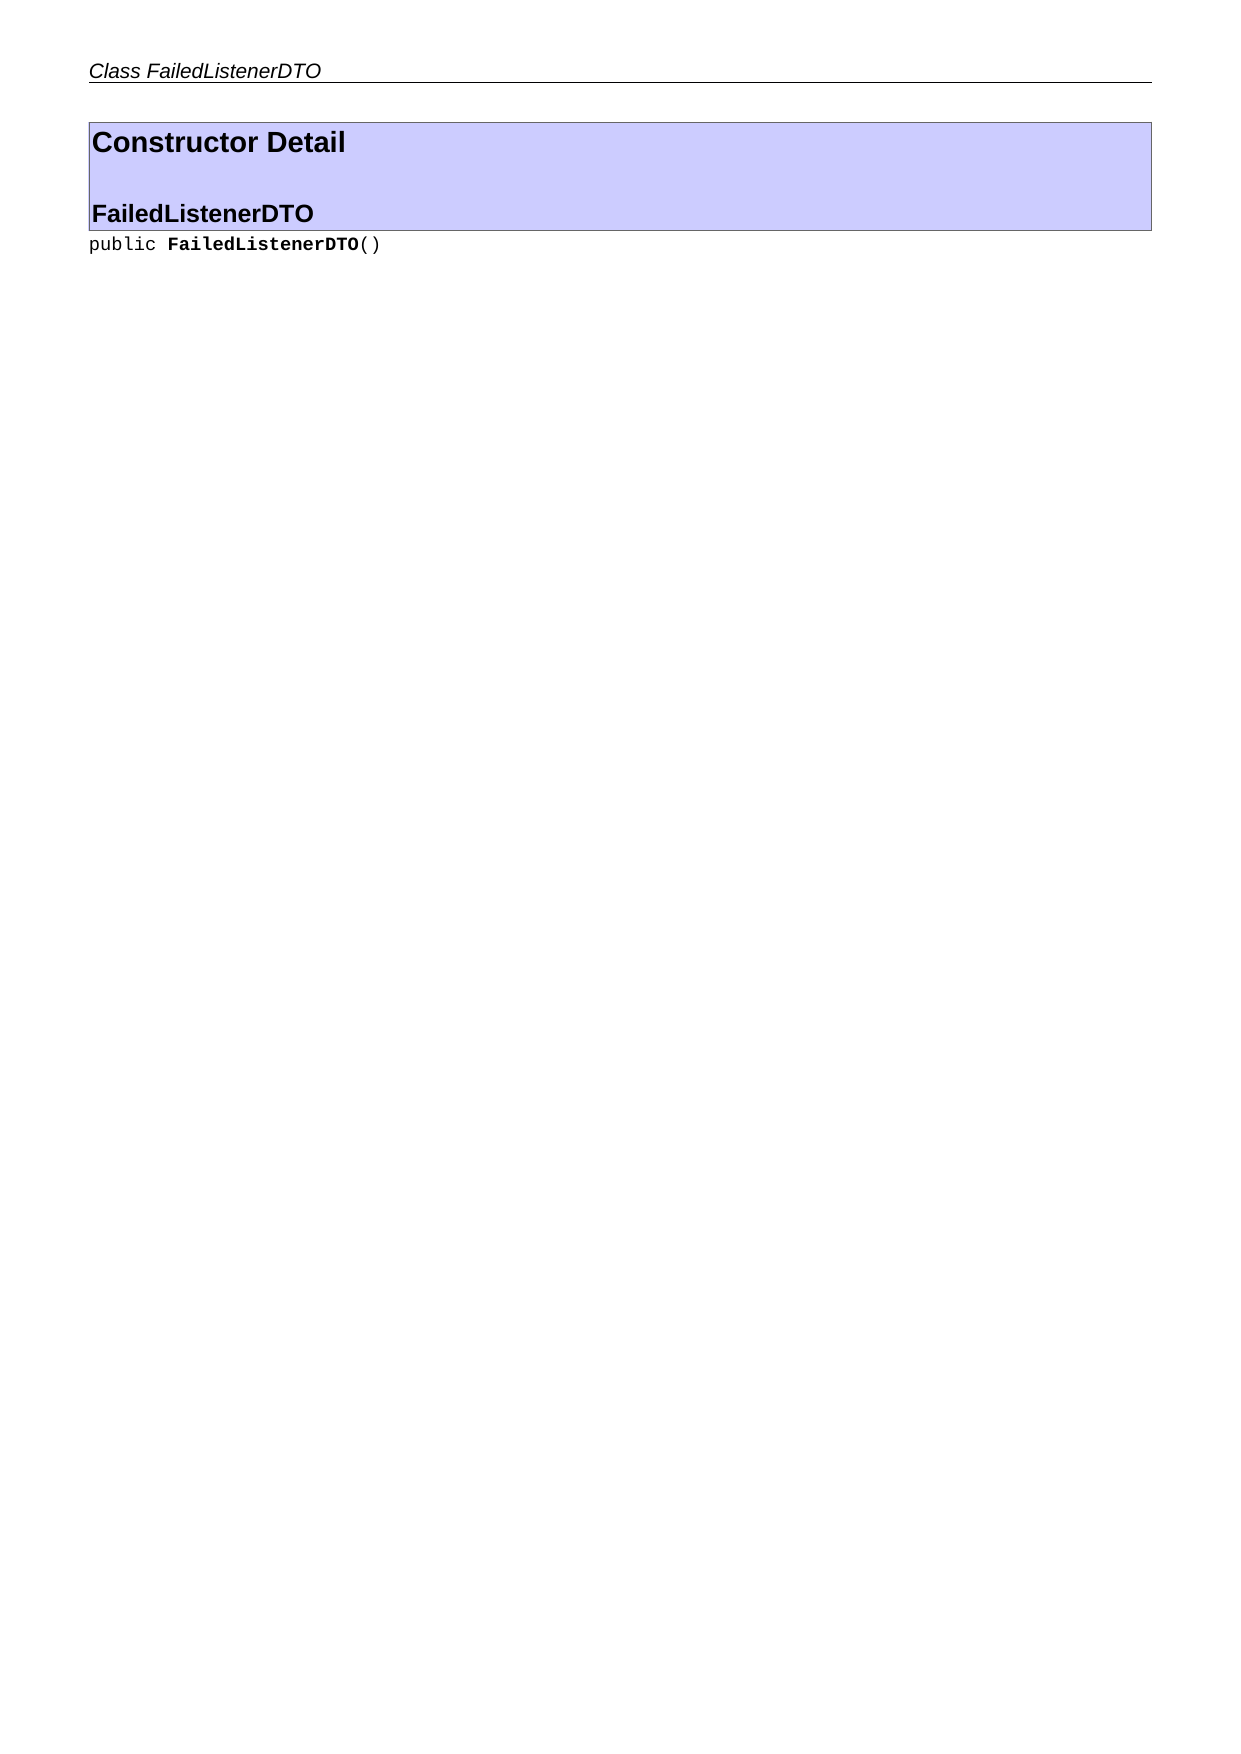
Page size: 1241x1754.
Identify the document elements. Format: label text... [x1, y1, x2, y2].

text public FailedListenerDTO() [88, 234, 1152, 256]
subtitle Constructor Detail [90, 123, 1151, 158]
subtitle FailedListenerDTO [90, 196, 1151, 230]
